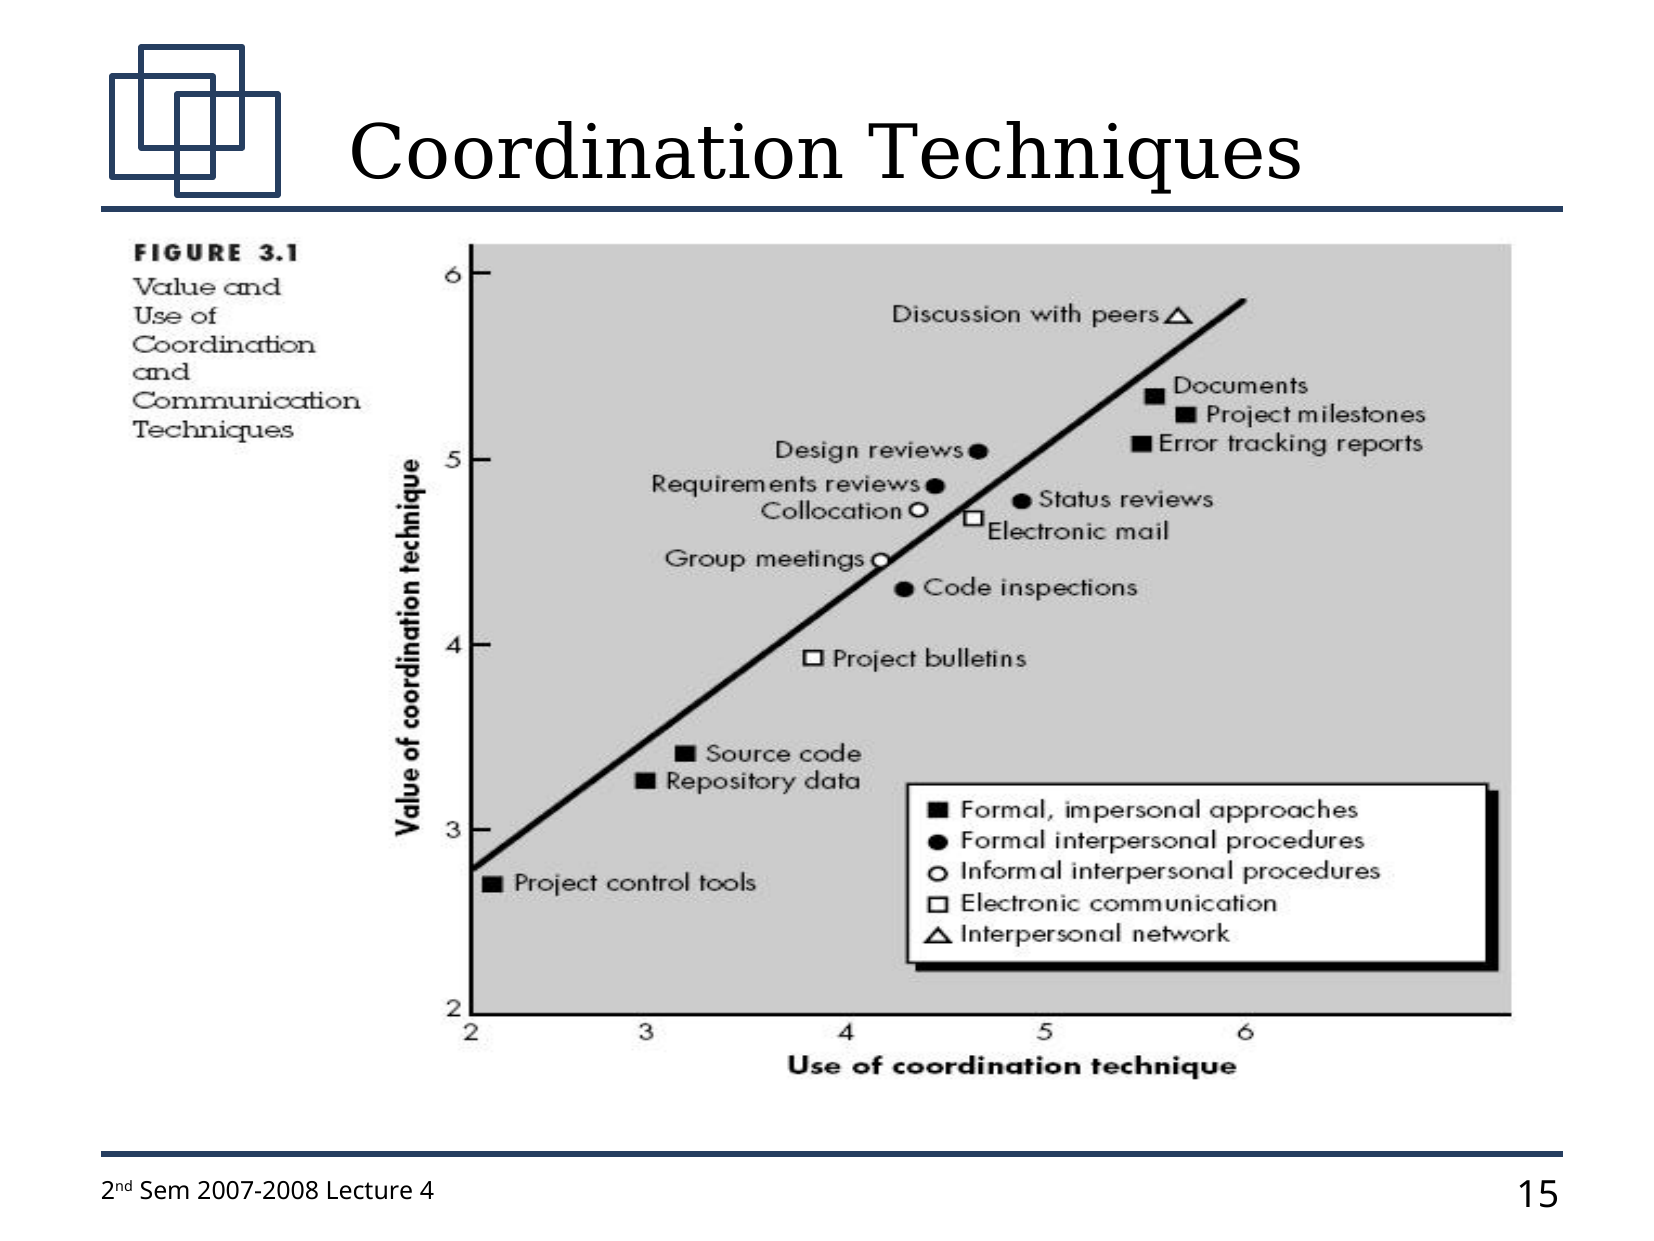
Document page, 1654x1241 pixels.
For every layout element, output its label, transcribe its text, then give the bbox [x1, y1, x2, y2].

title Coordination Techniques [82, 49, 1571, 257]
picture [112, 224, 1538, 1088]
